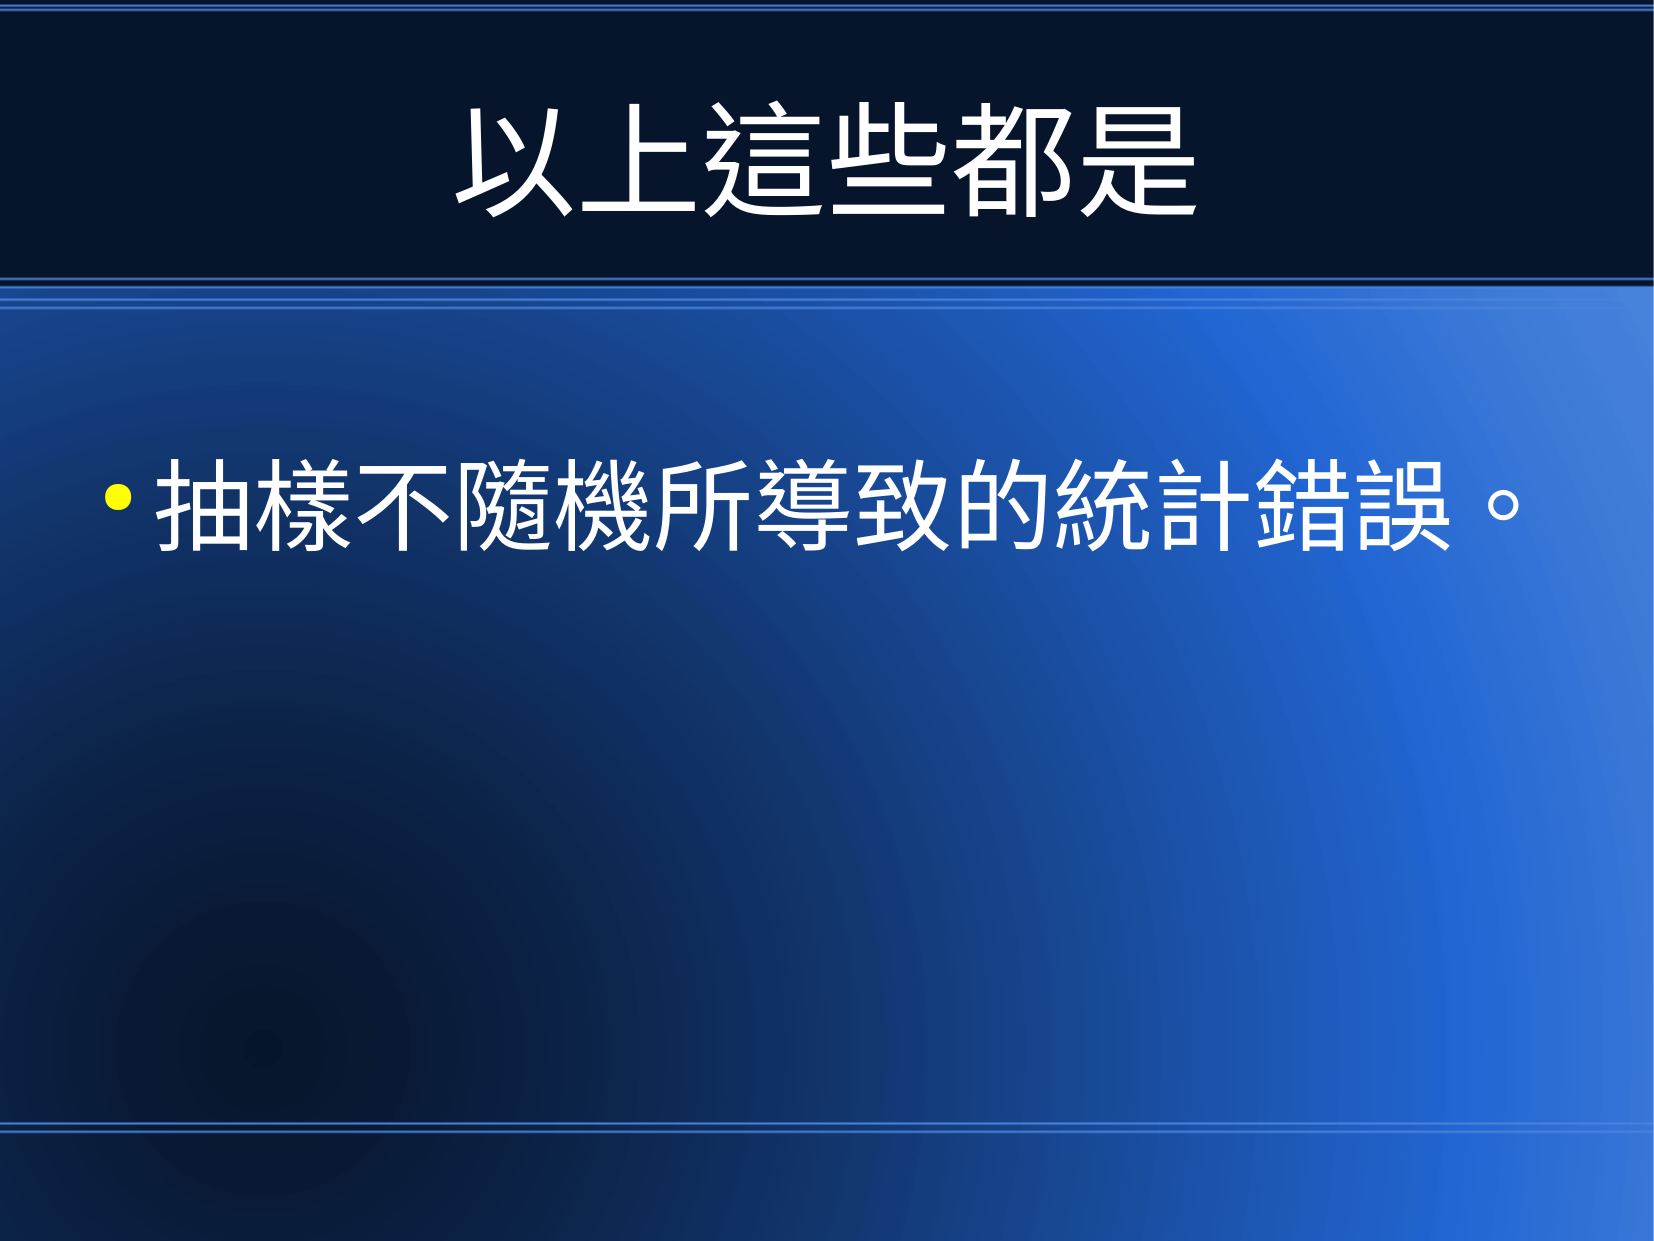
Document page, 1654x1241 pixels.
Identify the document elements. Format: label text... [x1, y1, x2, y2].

title 以上這些都是 [82, 49, 1571, 257]
picture [0, 0, 1654, 1241]
list 抽樣不隨機所導致的統計錯誤。 [82, 355, 1571, 1241]
